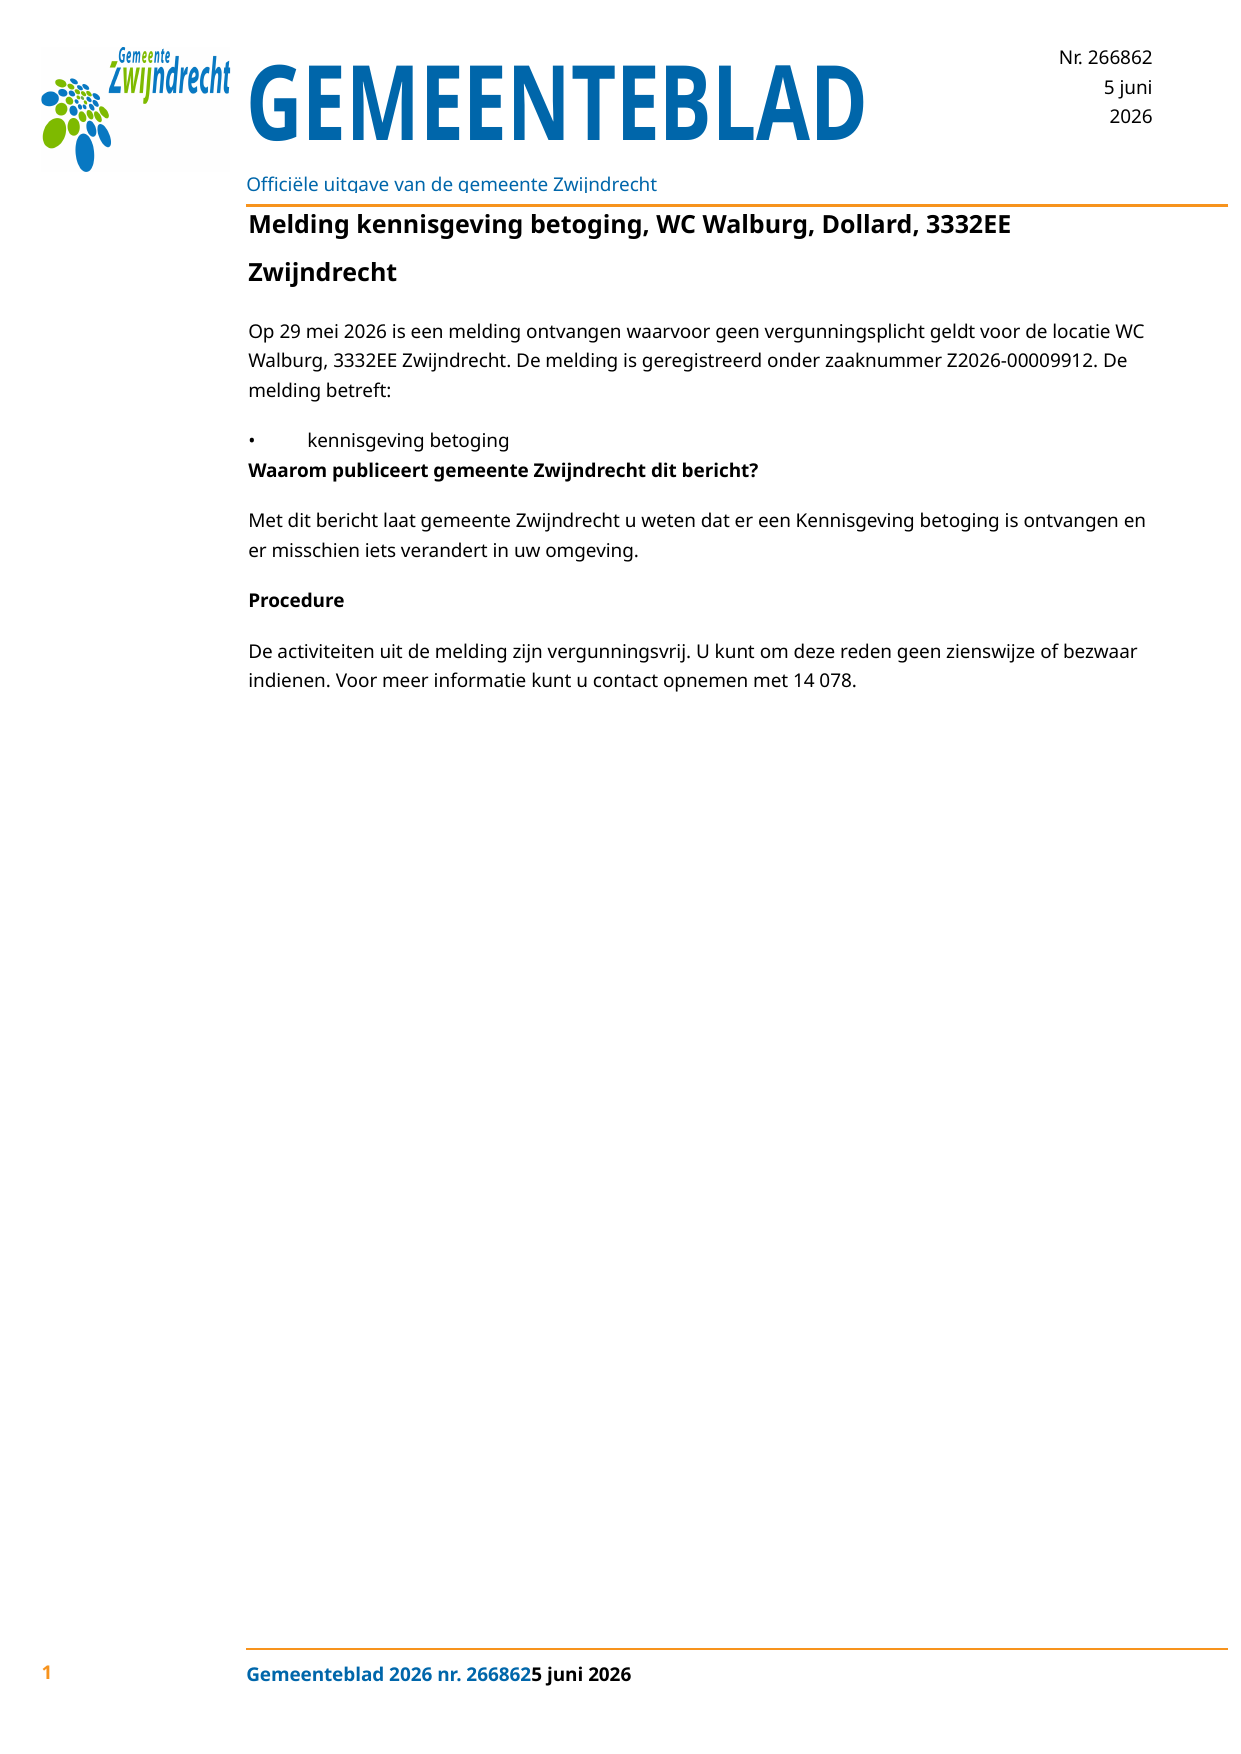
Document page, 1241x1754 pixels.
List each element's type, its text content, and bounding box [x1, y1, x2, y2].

picture [41, 47, 231, 172]
text Waarom publiceert gemeente Zwijndrecht dit bericht? [248, 457, 1152, 483]
text Met dit bericht laat gemeente Zwijndrecht u weten dat er een Kennisgeving betoging is ontvangen en er misschien iets verandert in uw omgeving. [248, 507, 1152, 563]
list kennisgeving betoging [248, 427, 1152, 453]
text Procedure [248, 587, 1152, 613]
text De activiteiten uit de melding zijn vergunningsvrij. U kunt om deze reden geen zienswijze of bezwaar indienen. Voor meer informatie kunt u contact opnemen met 14 078. [248, 638, 1152, 693]
text Melding kennisgeving betoging, WC Walburg, Dollard, 3332EE Zwijndrecht [248, 207, 1152, 288]
text Op 29 mei 2026 is een melding ontvangen waarvoor geen vergunningsplicht geldt voor de locatie WC Walburg, 3332EE Zwijndrecht. De melding is geregistreerd onder zaaknummer Z2026-00009912. De melding betreft: [248, 318, 1152, 403]
